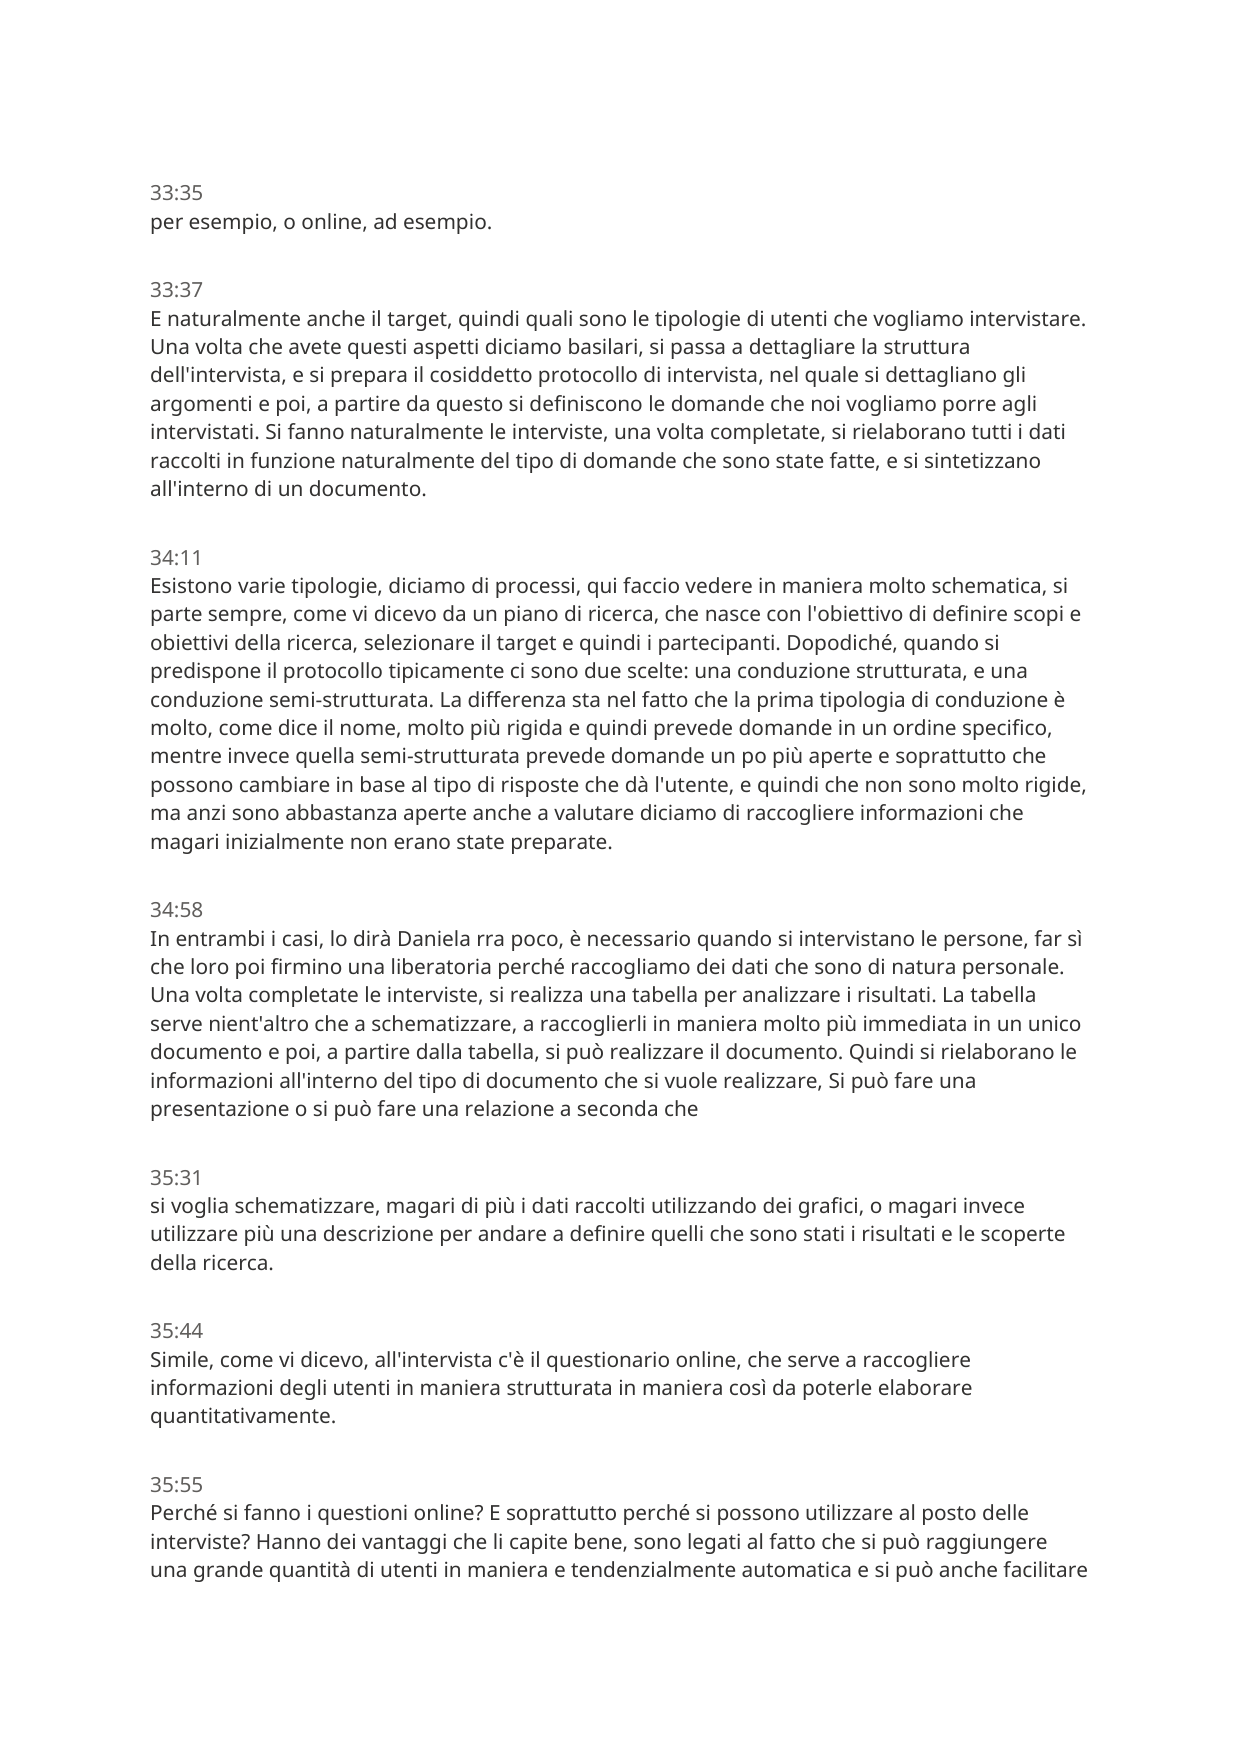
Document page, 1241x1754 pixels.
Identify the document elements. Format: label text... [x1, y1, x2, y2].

text 35:31 si voglia schematizzare, magari di più i dati raccolti utilizzando dei grafici, o magari invece utilizzare più una descrizione per andare a definire quelli che sono stati i risultati e le scoperte della ricerca. [150, 1134, 1090, 1276]
text 34:58 In entrambi i casi, lo dirà Daniela rra poco, è necessario quando si intervistano le persone, far sì che loro poi firmino una liberatoria perché raccogliamo dei dati che sono di natura personale. Una volta completate le interviste, si realizza una tabella per analizzare i risultati. La tabella serve nient'altro che a schematizzare, a raccoglierli in maniera molto più immediata in un unico documento e poi, a partire dalla tabella, si può realizzare il documento. Quindi si rielaborano le informazioni all'interno del tipo di documento che si vuole realizzare, Si può fare una presentazione o si può fare una relazione a seconda che [150, 867, 1090, 1123]
text 34:11 Esistono varie tipologie, diciamo di processi, qui faccio vedere in maniera molto schematica, si parte sempre, come vi dicevo da un piano di ricerca, che nasce con l'obiettivo di definire scopi e obiettivi della ricerca, selezionare il target e quindi i partecipanti. Dopodiché, quando si predispone il protocollo tipicamente ci sono due scelte: una conduzione strutturata, e una conduzione semi-strutturata. La differenza sta nel fatto che la prima tipologia di conduzione è molto, come dice il nome, molto più rigida e quindi prevede domande in un ordine specifico, mentre invece quella semi-strutturata prevede domande un po più aperte e soprattutto che possono cambiare in base al tipo di risposte che dà l'utente, e quindi che non sono molto rigide, ma anzi sono abbastanza aperte anche a valutare diciamo di raccogliere informazioni che magari inizialmente non erano state preparate. [150, 514, 1090, 855]
text 35:55 Perché si fanno i questioni online? E soprattutto perché si possono utilizzare al posto delle interviste? Hanno dei vantaggi che li capite bene, sono legati al fatto che si può raggiungere una grande quantità di utenti in maniera e tendenzialmente automatica e si può anche facilitare [150, 1442, 1090, 1584]
text 35:44 Simile, come vi dicevo, all'intervista c'è il questionario online, che serve a raccogliere informazioni degli utenti in maniera strutturata in maniera così da poterle elaborare quantitativamente. [150, 1288, 1090, 1430]
text 33:37 E naturalmente anche il target, quindi quali sono le tipologie di utenti che vogliamo intervistare. Una volta che avete questi aspetti diciamo basilari, si passa a dettagliare la struttura dell'intervista, e si prepara il cosiddetto protocollo di intervista, nel quale si dettagliano gli argomenti e poi, a partire da questo si definiscono le domande che noi vogliamo porre agli intervistati. Si fanno naturalmente le interviste, una volta completate, si rielaborano tutti i dati raccolti in funzione naturalmente del tipo di domande che sono state fatte, e si sintetizzano all'interno di un documento. [150, 247, 1090, 503]
text 33:35 per esempio, o online, ad esempio. [150, 150, 1090, 235]
